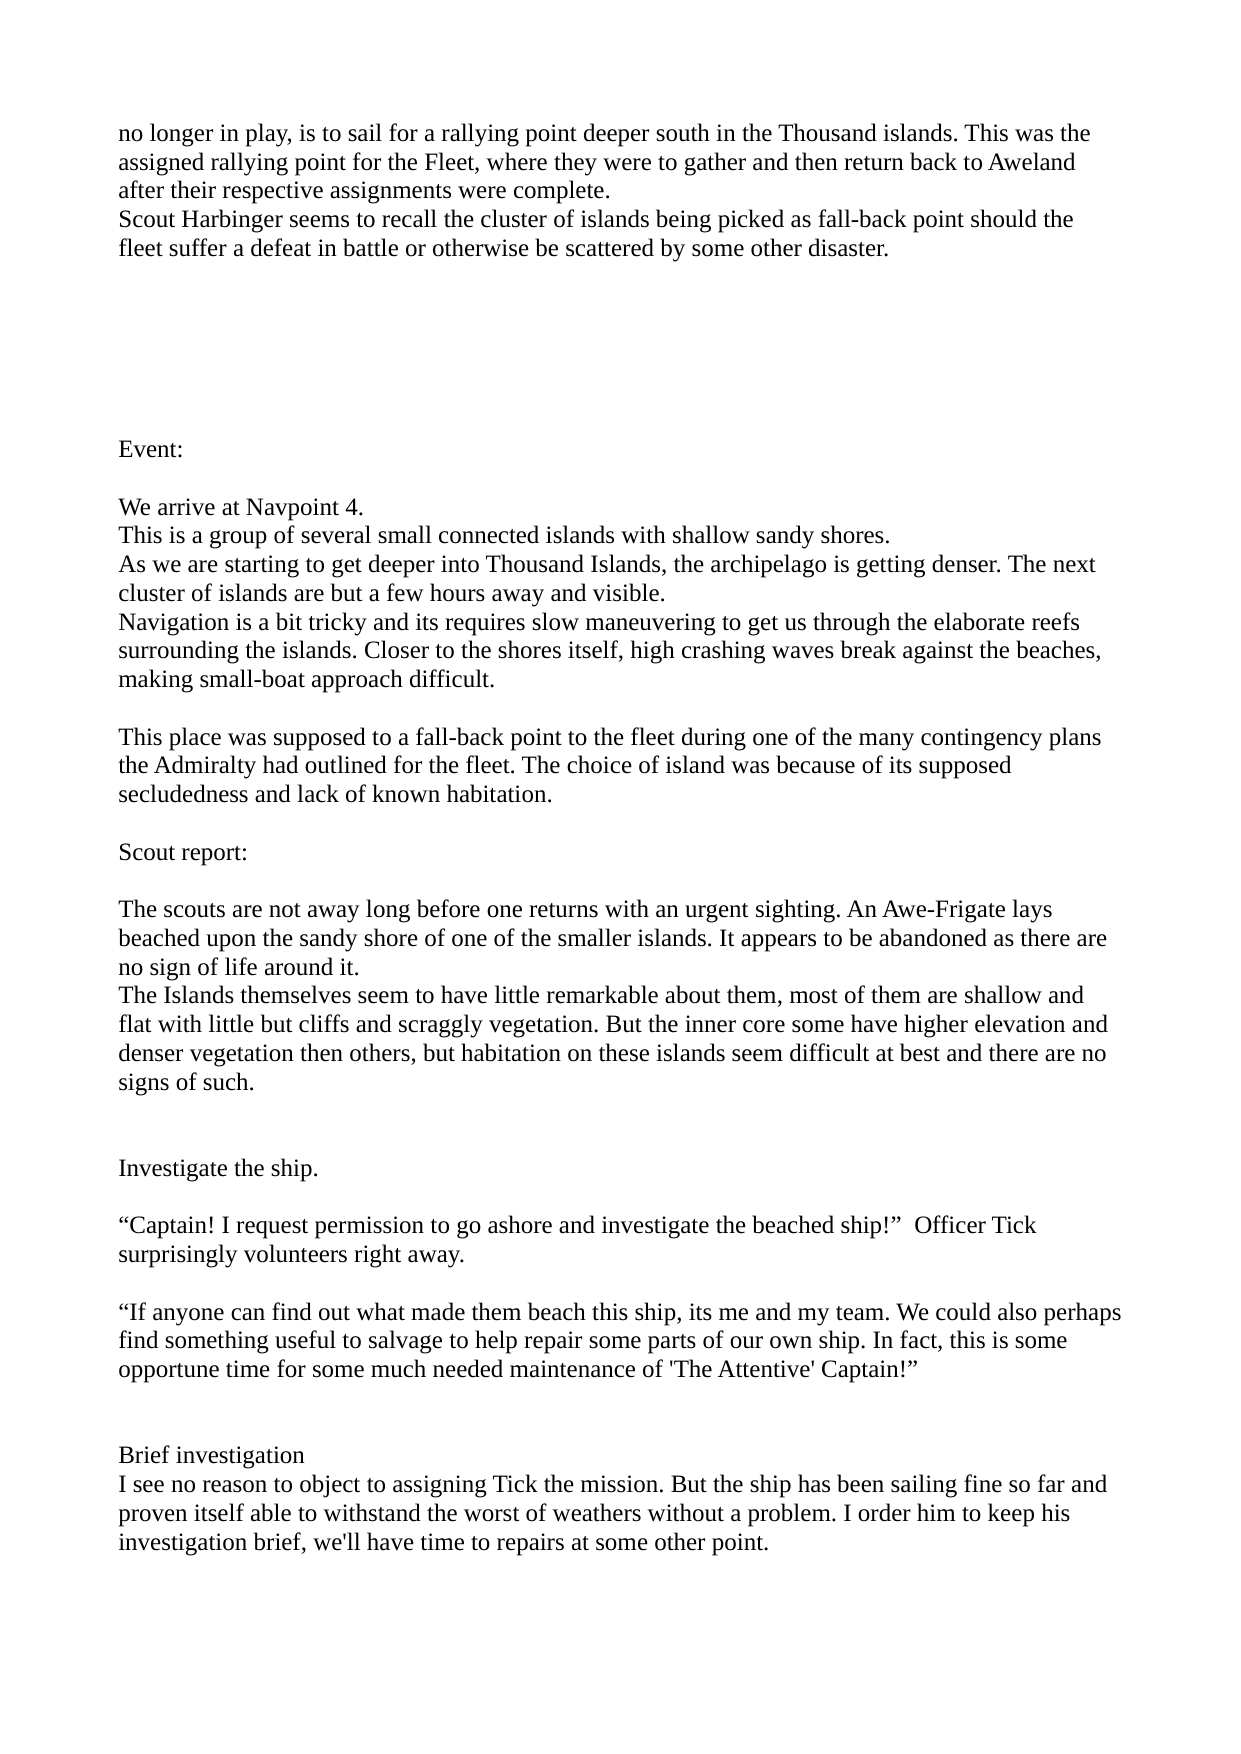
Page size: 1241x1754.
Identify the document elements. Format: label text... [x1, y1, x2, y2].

text As we are starting to get deeper into Thousand Islands, the archipelago is getting denser. The next cluster of islands are but a few hours away and visible. [118, 549, 1122, 607]
text Event: [118, 434, 1122, 463]
text I see no reason to object to assigning Tick the mission. But the ship has been sailing fine so far and proven itself able to withstand the worst of weathers without a problem. I order him to keep his investigation brief, we'll have time to repairs at some other point. [118, 1469, 1122, 1556]
text This is a group of several small connected islands with shallow sandy shores. [118, 521, 1122, 549]
text “Captain! I request permission to go ashore and investigate the beached ship!” Officer Tick surprisingly volunteers right away. [118, 1211, 1122, 1268]
text This place was supposed to a fall-back point to the fleet during one of the many contingency plans the Admiralty had outlined for the fleet. The choice of island was because of its supposed secludedness and lack of known habitation. [118, 722, 1122, 808]
text We arrive at Navpoint 4. [118, 492, 1122, 521]
text The Islands themselves seem to have little remarkable about them, most of them are shallow and flat with little but cliffs and scraggly vegetation. But the inner core some have higher elevation and denser vegetation then others, but habitation on these islands seem difficult at best and there are no signs of such. [118, 981, 1122, 1096]
text no longer in play, is to sail for a rallying point deeper south in the Thousand islands. This was the assigned rallying point for the Fleet, where they were to gather and then return back to Aweland after their respective assignments were complete. [118, 118, 1122, 204]
text Investigate the ship. [118, 1153, 1122, 1182]
text Brief investigation [118, 1441, 1122, 1469]
text “If anyone can find out what made them beach this ship, its me and my team. We could also perhaps find something useful to salvage to help repair some parts of our own ship. In fact, this is some opportune time for some much needed maintenance of 'The Attentive' Captain!” [118, 1297, 1122, 1383]
text The scouts are not away long before one returns with an urgent sighting. An Awe-Frigate lays beached upon the sandy shore of one of the smaller islands. It appears to be abandoned as there are no sign of life around it. [118, 894, 1122, 981]
text Scout report: [118, 837, 1122, 866]
text Navigation is a bit tricky and its requires slow maneuvering to get us through the elaborate reefs surrounding the islands. Closer to the shores itself, high crashing waves break against the beaches, making small-boat approach difficult. [118, 607, 1122, 693]
text Scout Harbinger seems to recall the cluster of islands being picked as fall-back point should the fleet suffer a defeat in battle or otherwise be scattered by some other disaster. [118, 204, 1122, 262]
